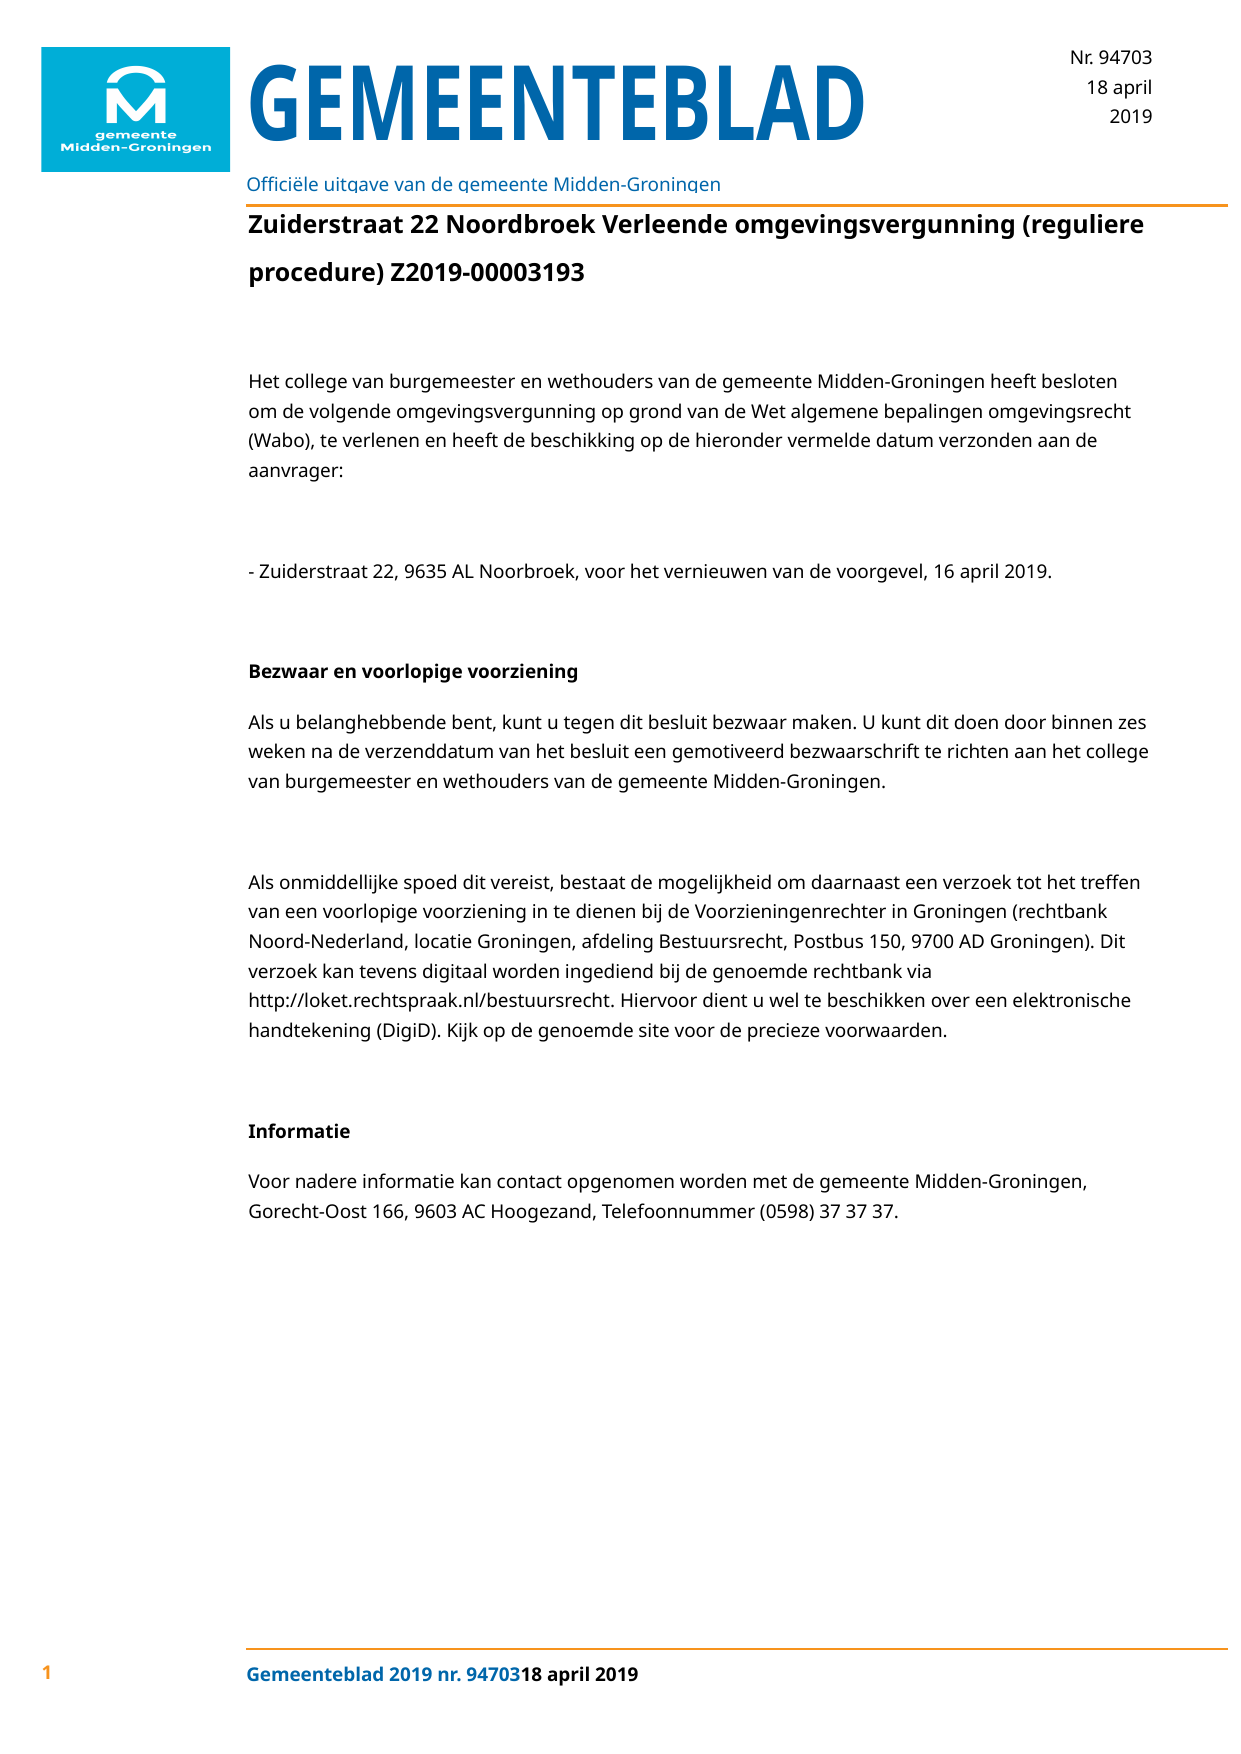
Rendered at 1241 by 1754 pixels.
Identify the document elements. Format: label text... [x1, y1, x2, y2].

text Voor nadere informatie kan contact opgenomen worden met de gemeente Midden-Groningen, Gorecht-Oost 166, 9603 AC Hoogezand, Telefoonnummer (0598) 37 37 37. [248, 1168, 1152, 1224]
text - Zuiderstraat 22, 9635 AL Noorbroek, voor het vernieuwen van de voorgevel, 16 april 2019. [248, 558, 1152, 584]
text Bezwaar en voorlopige voorziening [248, 659, 1152, 684]
picture [184, 146, 190, 153]
text Zuiderstraat 22 Noordbroek Verleende omgevingsvergunning (reguliere procedure) Z2019-00003193 [248, 207, 1152, 288]
picture [107, 89, 165, 122]
picture [108, 66, 164, 82]
text Als onmiddellijke spoed dit vereist, bestaat de mogelijkheid om daarnaast een verzoek tot het treffen van een voorlopige voorziening in te dienen bij de Voorzieningenrechter in Groningen (rechtbank Noord-Nederland, locatie Groningen, afdeling Bestuursrecht, Postbus 150, 9700 AD Groningen). Dit verzoek kan tevens digitaal worden ingediend bij de genoemde rechtbank via http://loket.rechtspraak.nl/bestuursrecht. Hiervoor dient u wel te beschikken over een elektronische handtekening (DigiD). Kijk op de genoemde site voor de precieze voorwaarden. [248, 869, 1152, 1043]
text Het college van burgemeester en wethouders van de gemeente Midden-Groningen heeft besloten om de volgende omgevingsvergunning op grond van de Wet algemene bepalingen omgevingsrecht (Wabo), te verlenen en heeft de beschikking op de hieronder vermelde datum verzonden aan de aanvrager: [248, 368, 1152, 483]
text Informatie [248, 1118, 1152, 1144]
text Als u belanghebbende bent, kunt u tegen dit besluit bezwaar maken. U kunt dit doen door binnen zes weken na de verzenddatum van het besluit een gemotiveerd bezwaarschrift te richten aan het college van burgemeester en wethouders van de gemeente Midden-Groningen. [248, 709, 1152, 794]
